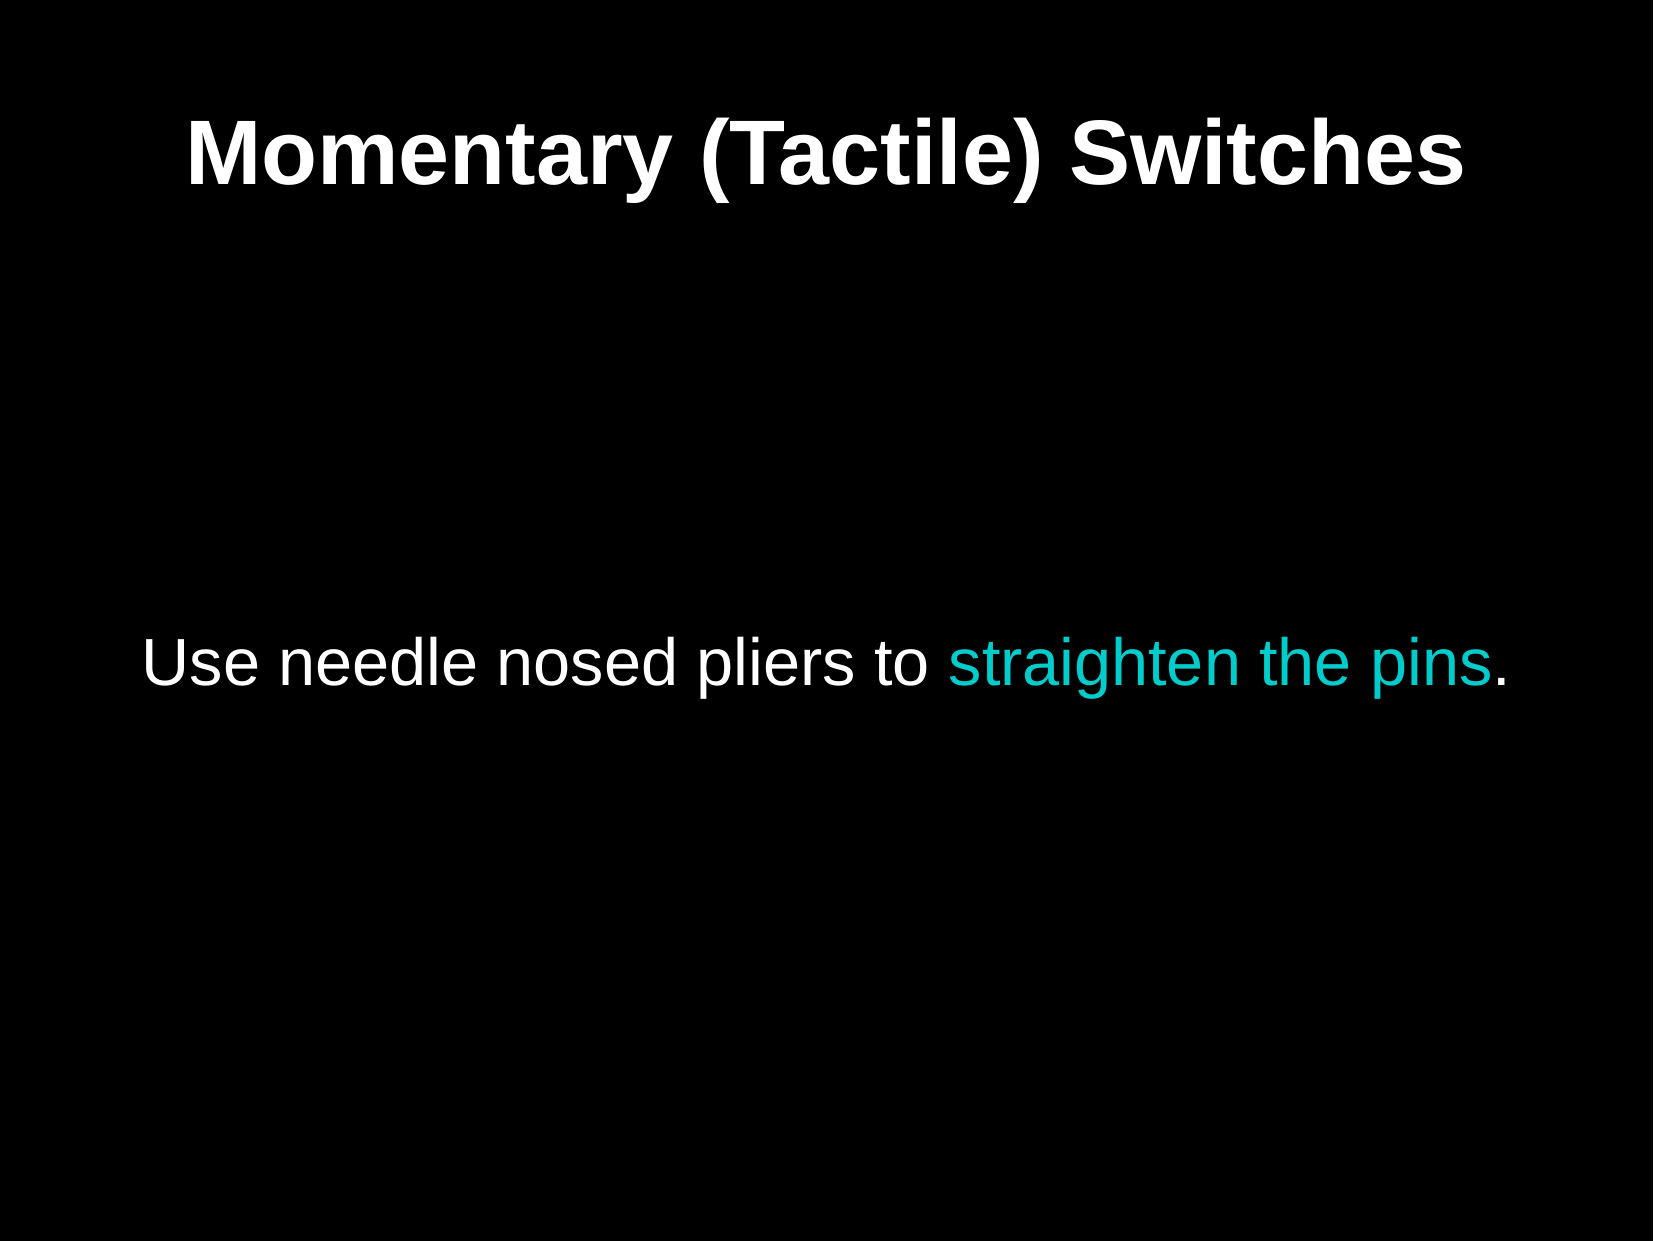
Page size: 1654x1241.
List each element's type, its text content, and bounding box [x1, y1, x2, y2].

subtitle Use needle nosed pliers to straighten the pins. [82, 290, 1571, 1109]
title Momentary (Tactile) Switches [82, 49, 1571, 257]
